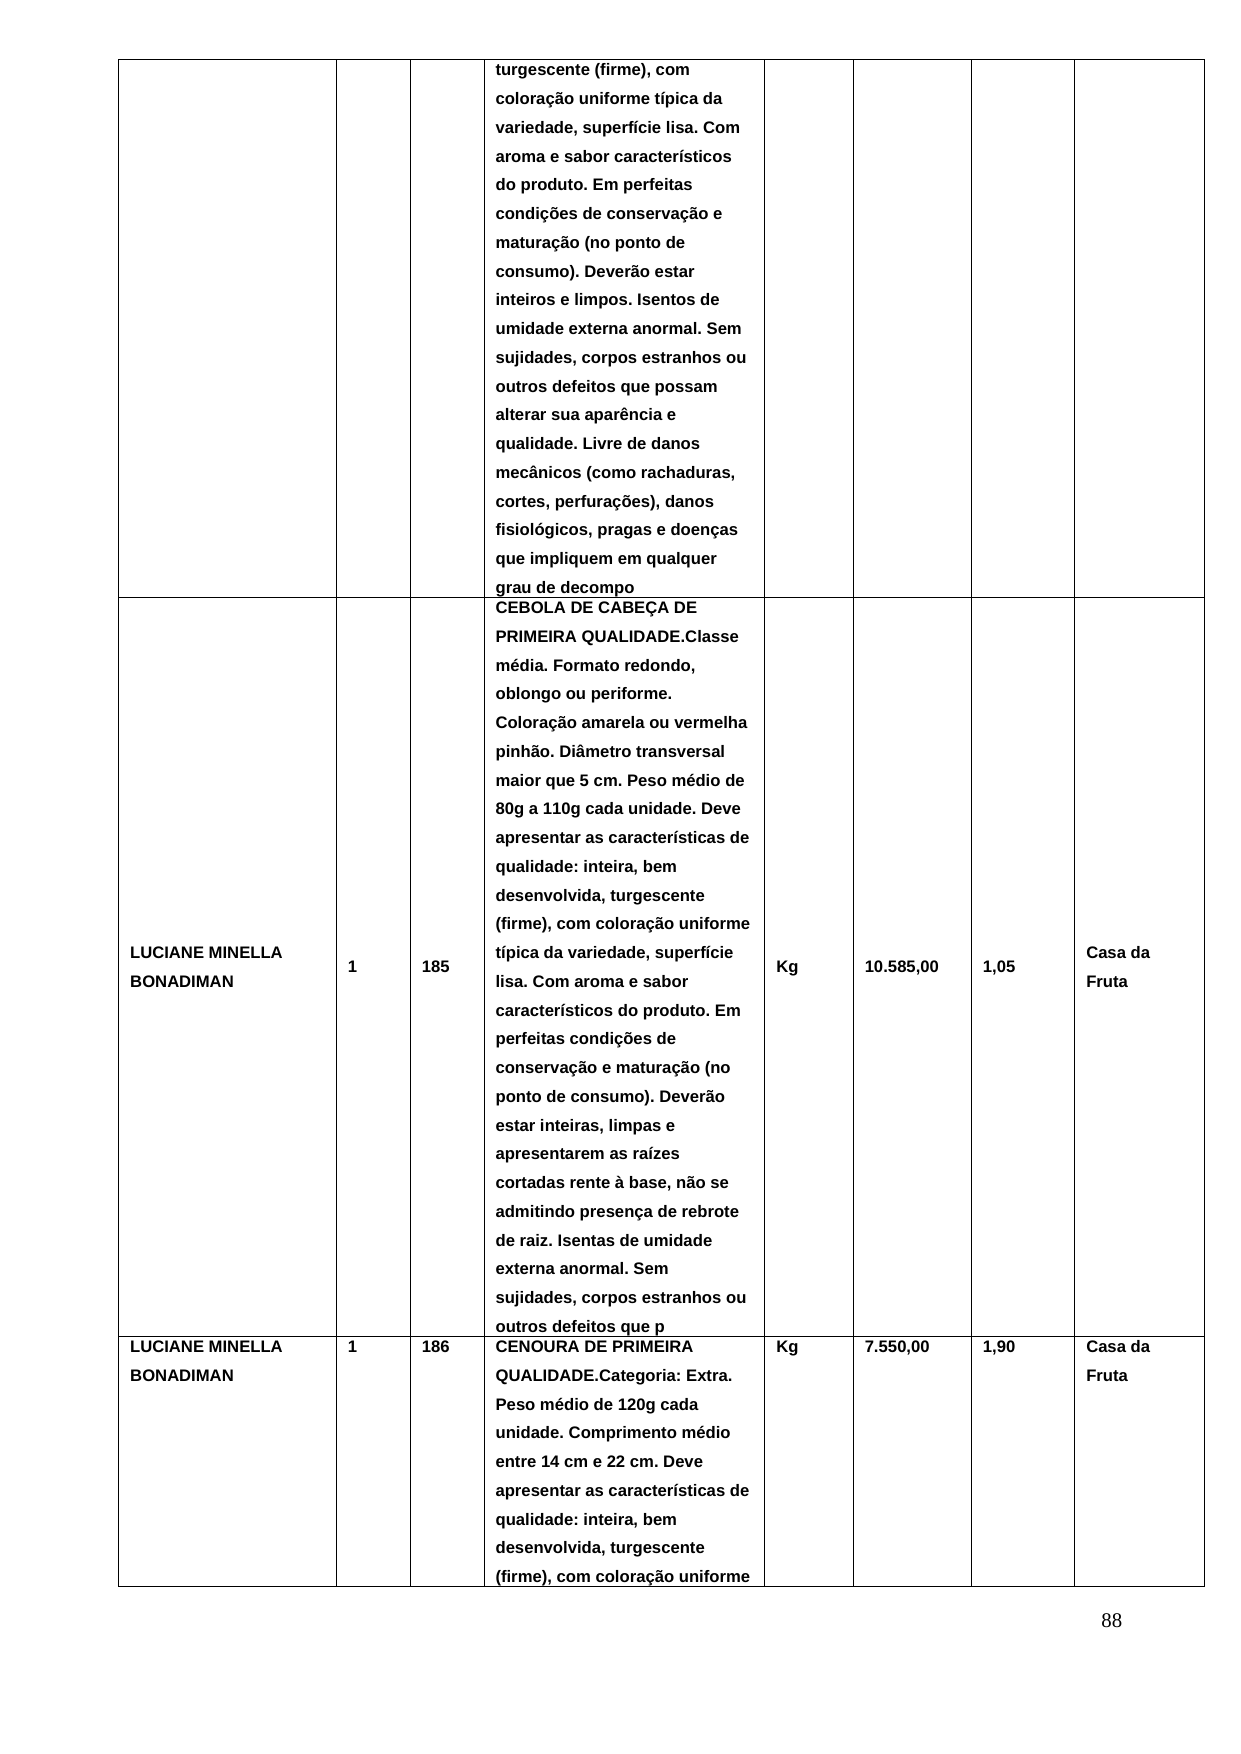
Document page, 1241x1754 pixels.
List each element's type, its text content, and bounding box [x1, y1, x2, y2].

table_cell [411, 60, 484, 597]
table_cell CENOURA DE PRIMEIRA QUALIDADE.Categoria: Extra. Peso médio de 120g cada unidade. Comprimento médio entre 14 cm e 22 cm. Deve apresentar as características de qualidade: inteira, bem desenvolvida, turgescente (firme), com coloração uniforme [485, 1337, 764, 1586]
table_cell 7.550,00 [854, 1337, 971, 1586]
table_cell Kg [765, 1337, 853, 1586]
table_cell Kg [765, 598, 853, 1336]
table_cell [337, 60, 410, 597]
table_cell Casa da Fruta [1075, 1337, 1204, 1586]
table_cell LUCIANE MINELLA BONADIMAN [119, 598, 336, 1336]
table_cell 186 [411, 1337, 484, 1586]
table_cell 1,05 [972, 598, 1074, 1336]
table_cell [972, 60, 1074, 597]
table_cell 1 [337, 598, 410, 1336]
table_cell Casa da Fruta [1075, 598, 1204, 1336]
table_cell CEBOLA DE CABEÇA DE PRIMEIRA QUALIDADE.Classe média. Formato redondo, oblongo ou periforme. Coloração amarela ou vermelha pinhão. Diâmetro transversal maior que 5 cm. Peso médio de 80g a 110g cada unidade. Deve apresentar as características de qualidade: inteira, bem desenvolvida, turgescente (firme), com coloração uniforme típica da variedade, superfície lisa. Com aroma e sabor característicos do produto. Em perfeitas condições de conservação e maturação (no ponto de consumo). Deverão estar inteiras, limpas e apresentarem as raízes cortadas rente à base, não se admitindo presença de rebrote de raiz. Isentas de umidade externa anormal. Sem sujidades, corpos estranhos ou outros defeitos que p [485, 598, 764, 1336]
table_cell 1 [337, 1337, 410, 1586]
table_cell 1,90 [972, 1337, 1074, 1586]
table_cell [765, 60, 853, 597]
table_cell 185 [411, 598, 484, 1336]
table_cell 10.585,00 [854, 598, 971, 1336]
table_cell LUCIANE MINELLA BONADIMAN [119, 1337, 336, 1586]
table_cell turgescente (firme), com coloração uniforme típica da variedade, superfície lisa. Com aroma e sabor característicos do produto. Em perfeitas condições de conservação e maturação (no ponto de consumo). Deverão estar inteiros e limpos. Isentos de umidade externa anormal. Sem sujidades, corpos estranhos ou outros defeitos que possam alterar sua aparência e qualidade. Livre de danos mecânicos (como rachaduras, cortes, perfurações), danos fisiológicos, pragas e doenças que impliquem em qualquer grau de decompo [485, 60, 764, 597]
table_cell [854, 60, 971, 597]
table_cell [119, 60, 336, 597]
table_cell [1075, 60, 1204, 597]
